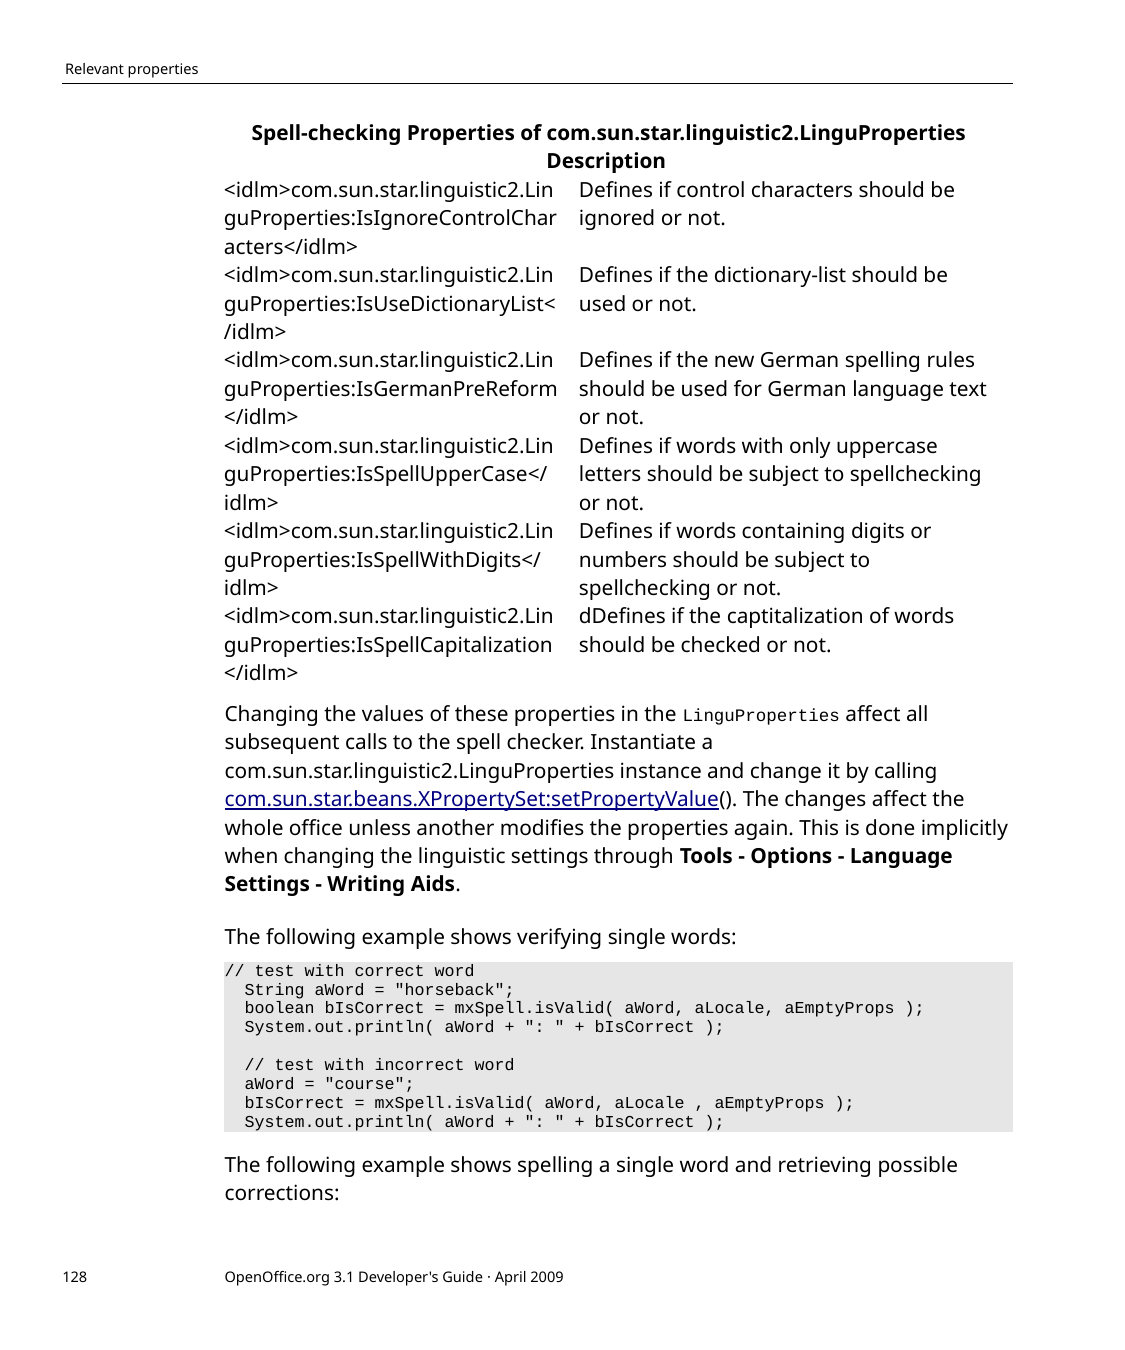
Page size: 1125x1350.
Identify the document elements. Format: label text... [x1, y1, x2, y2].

table_cell <idlm>com.sun.star.linguistic2.LinguProperties:IsGermanPreReform</idlm> [224, 346, 579, 431]
text Changing the values of these properties in the LinguProperties affect all subsequent calls to the spell checker. Instantiate a com.sun.star.linguistic2.LinguProperties instance and change it by calling com.sun.star.beans.XPropertySet:setPropertyValue(). The changes affect the whole office unless another modifies the properties again. This is done implicitly when changing the linguistic settings through Tools - Options - Language Settings - Writing Aids. [224, 699, 1013, 898]
table_cell <idlm>com.sun.star.linguistic2.LinguProperties:IsSpellCapitalization</idlm> [224, 602, 579, 687]
table_cell <idlm>com.sun.star.linguistic2.LinguProperties:IsSpellWithDigits</idlm> [224, 516, 579, 602]
table_cell dDefines if the captitalization of words should be checked or not. [579, 602, 1012, 687]
text The following example shows verifying single words: [224, 922, 1013, 950]
table_cell Defines if the new German spelling rules should be used for German language text or not. [579, 346, 1012, 431]
text // test with correct word String aWord = "horseback"; boolean bIsCorrect = mxSpell.isValid( aWord, aLocale, aEmptyProps ); System.out.println( aWord + ": " + bIsCorrect ); // test with incorrect word aWord = "course"; bIsCorrect = mxSpell.isValid( aWord, aLocale , aEmptyProps ); System.out.println( aWord + ": " + bIsCorrect ); [224, 962, 1013, 1132]
table_cell <idlm>com.sun.star.linguistic2.LinguProperties:IsSpellUpperCase</idlm> [224, 431, 579, 516]
table_cell Defines if control characters should be ignored or not. [579, 175, 1012, 260]
table_header Spell-checking Properties of com.sun.star.linguistic2.LinguProperties Description [224, 118, 1012, 175]
table_cell <idlm>com.sun.star.linguistic2.LinguProperties:IsUseDictionaryList</idlm> [224, 260, 579, 346]
table_cell Defines if words containing digits or numbers should be subject to spellchecking or not. [579, 516, 1012, 602]
table_cell <idlm>com.sun.star.linguistic2.LinguProperties:IsIgnoreControlCharacters</idlm> [224, 175, 579, 260]
text The following example shows spelling a single word and retrieving possible corrections: [224, 1150, 1013, 1207]
table_cell Defines if words with only uppercase letters should be subject to spellchecking or not. [579, 431, 1012, 516]
table_cell Defines if the dictionary-list should be used or not. [579, 260, 1012, 346]
